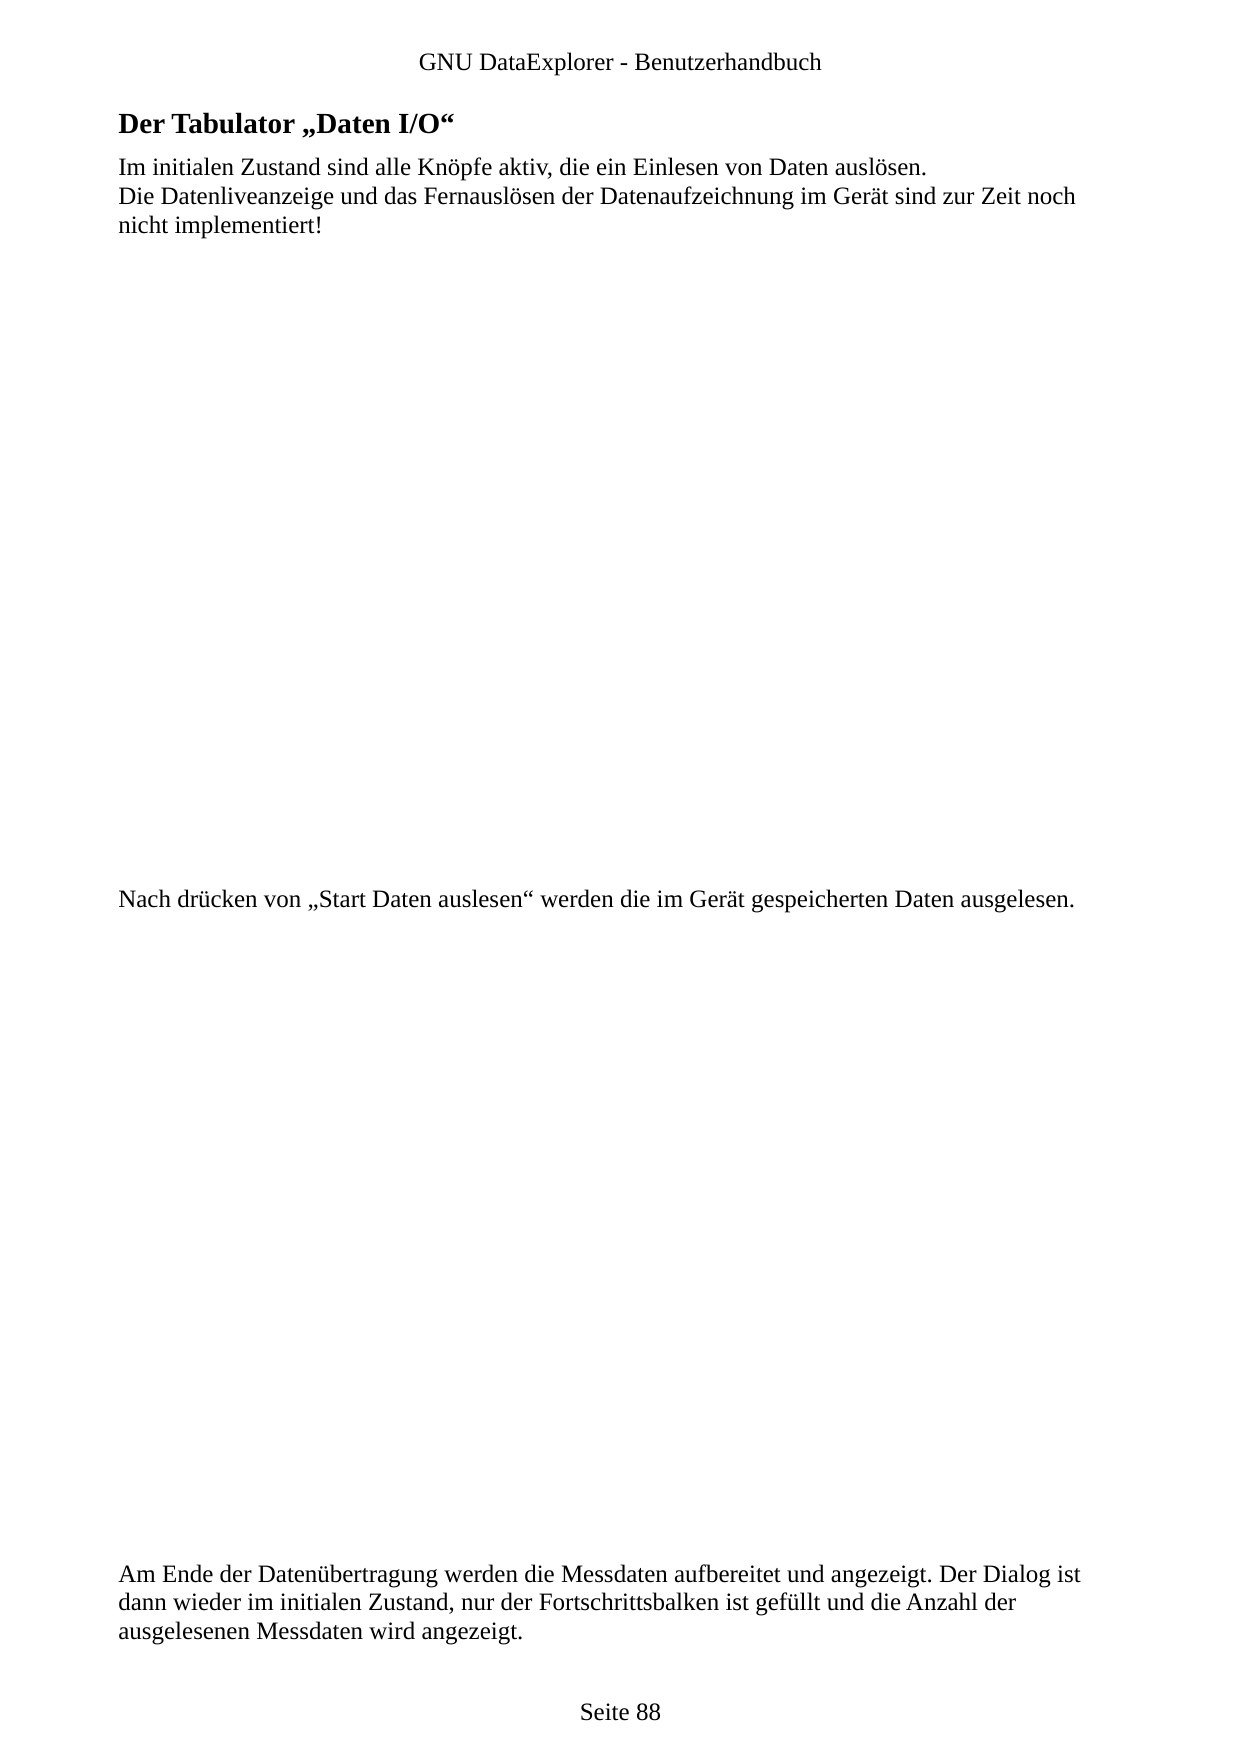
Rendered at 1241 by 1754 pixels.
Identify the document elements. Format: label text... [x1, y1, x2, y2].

text Im initialen Zustand sind alle Knöpfe aktiv, die ein Einlesen von Daten auslösen. Die Datenliveanzeige und das Fernauslösen der Datenaufzeichnung im Gerät sind zur Zeit noch nicht implementiert! [118, 152, 1122, 238]
text Am Ende der Datenübertragung werden die Messdaten aufbereitet und angezeigt. Der Dialog ist dann wieder im initialen Zustand, nur der Fortschrittsbalken ist gefüllt und die Anzahl der ausgelesenen Messdaten wird angezeigt. [118, 1559, 1122, 1645]
subtitle Der Tabulator „Daten I/O“ [118, 106, 1122, 140]
text Nach drücken von „Start Daten auslesen“ werden die im Gerät gespeicherten Daten ausgelesen. [118, 884, 1122, 913]
